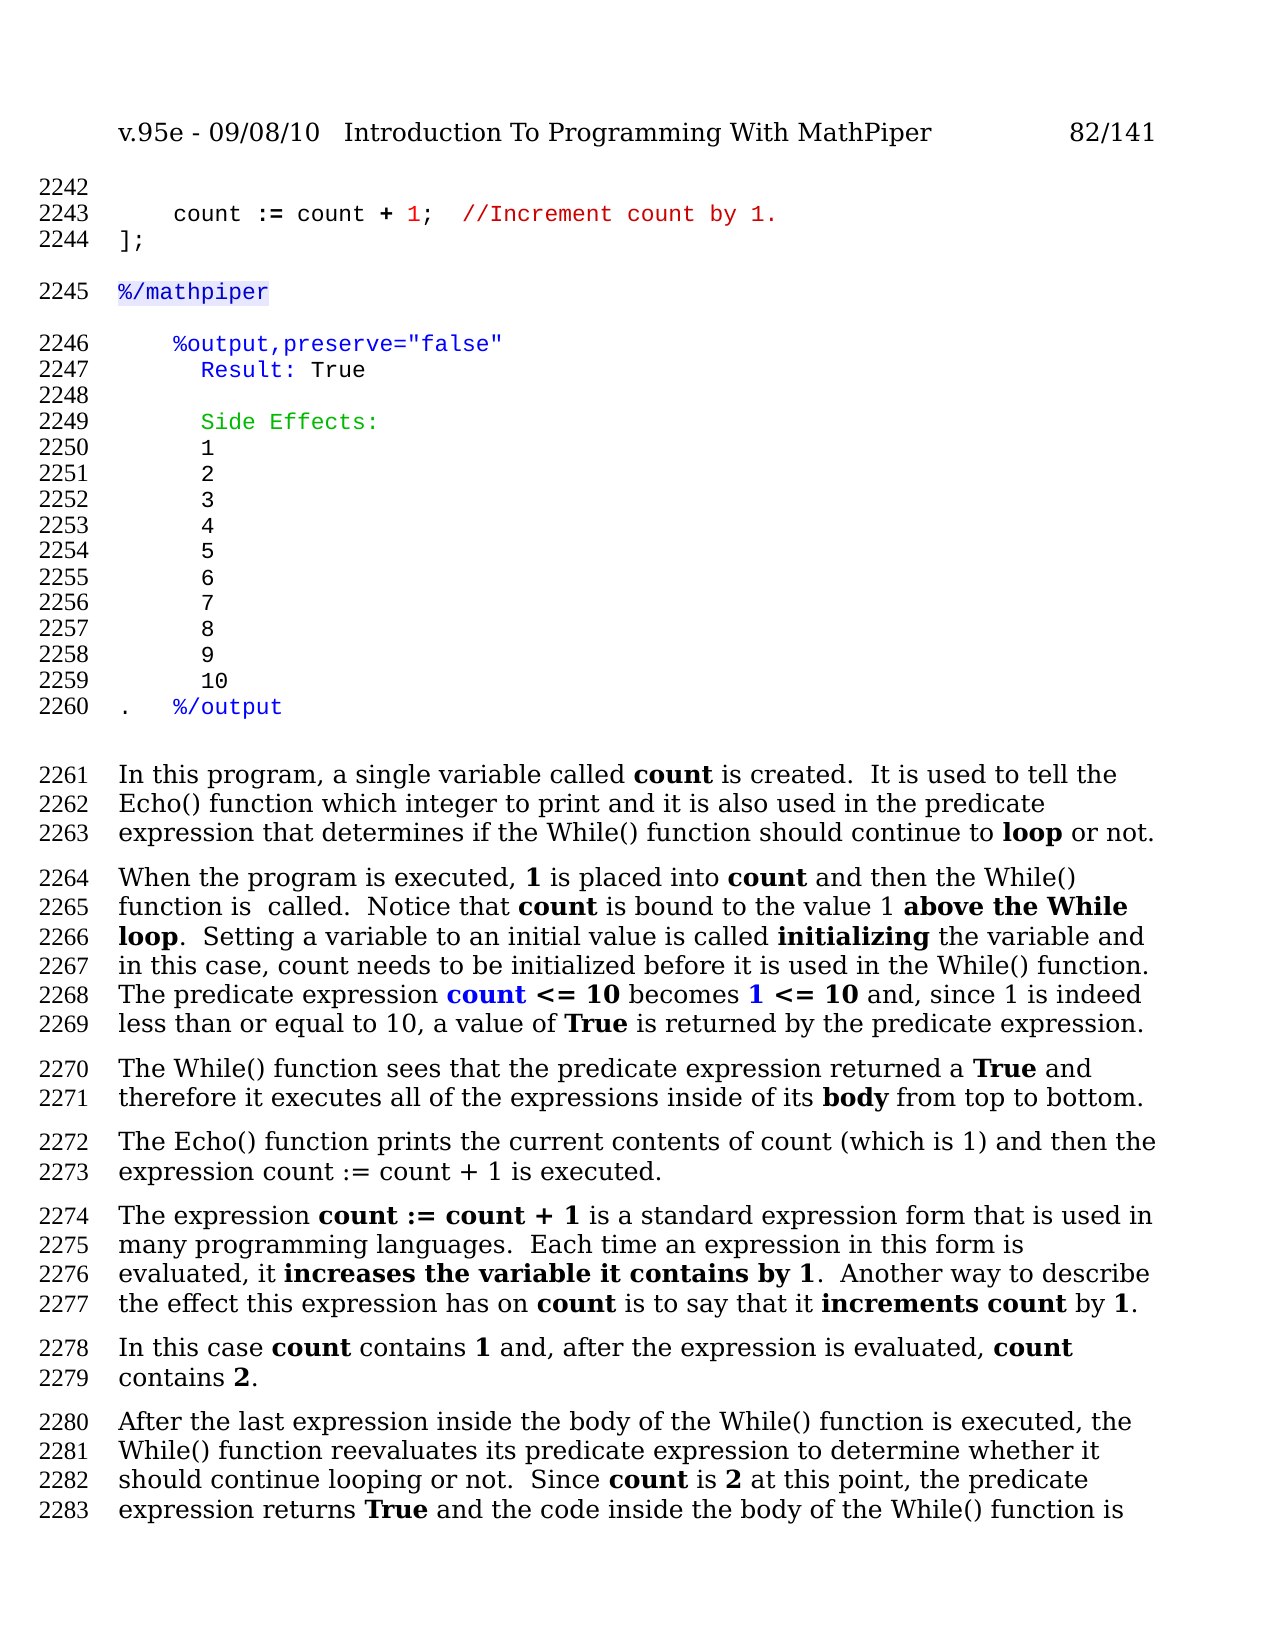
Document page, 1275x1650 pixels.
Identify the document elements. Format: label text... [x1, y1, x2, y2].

text Side Effects: [118, 410, 1157, 436]
text Result: True [118, 358, 1157, 384]
text In this program, a single variable called count is created. It is used to tell the Echo() function which integer to print and it is also used in the predicate expression that determines if the While() function should continue to loop or not. [118, 760, 1157, 848]
text %/mathpiper [118, 281, 1157, 306]
text The Echo() function prints the current contents of count (which is 1) and then the expression count := count + 1 is executed. [118, 1128, 1157, 1186]
text 9 [118, 644, 1157, 669]
text 10 [118, 669, 1157, 696]
text 2 [118, 462, 1157, 488]
text In this case count contains 1 and, after the expression is evaluated, count contains 2. [118, 1333, 1157, 1392]
text After the last expression inside the body of the While() function is executed, the While() function reevaluates its predicate expression to determine whether it should continue looping or not. Since count is 2 at this point, the predicate expression returns True and the code inside the body of the While() function is [118, 1407, 1157, 1524]
text The While() function sees that the predicate expression returned a True and therefore it executes all of the expressions inside of its body from top to bottom. [118, 1054, 1157, 1113]
text The expression count := count + 1 is a standard expression form that is used in many programming languages. Each time an expression in this form is evaluated, it increases the variable it contains by 1. Another way to describe the effect this expression has on count is to say that it increments count by 1. [118, 1201, 1157, 1318]
text . %/output [118, 696, 1157, 721]
text 8 [118, 618, 1157, 644]
text %output,preserve="false" [118, 332, 1157, 358]
text 1 [118, 436, 1157, 462]
text 3 [118, 488, 1157, 514]
text 6 [118, 566, 1157, 592]
text 5 [118, 540, 1157, 566]
text count := count + 1; //Increment count by 1. [118, 203, 1157, 229]
text 7 [118, 592, 1157, 618]
text When the program is executed, 1 is placed into count and then the While() function is called. Notice that count is bound to the value 1 above the While loop. Setting a variable to an initial value is called initializing the variable and in this case, count needs to be initialized before it is used in the While() function. The predicate expression count <= 10 becomes 1 <= 10 and, since 1 is indeed less than or equal to 10, a value of True is returned by the predicate expression. [118, 863, 1157, 1039]
text 4 [118, 514, 1157, 540]
text ]; [118, 229, 1157, 254]
